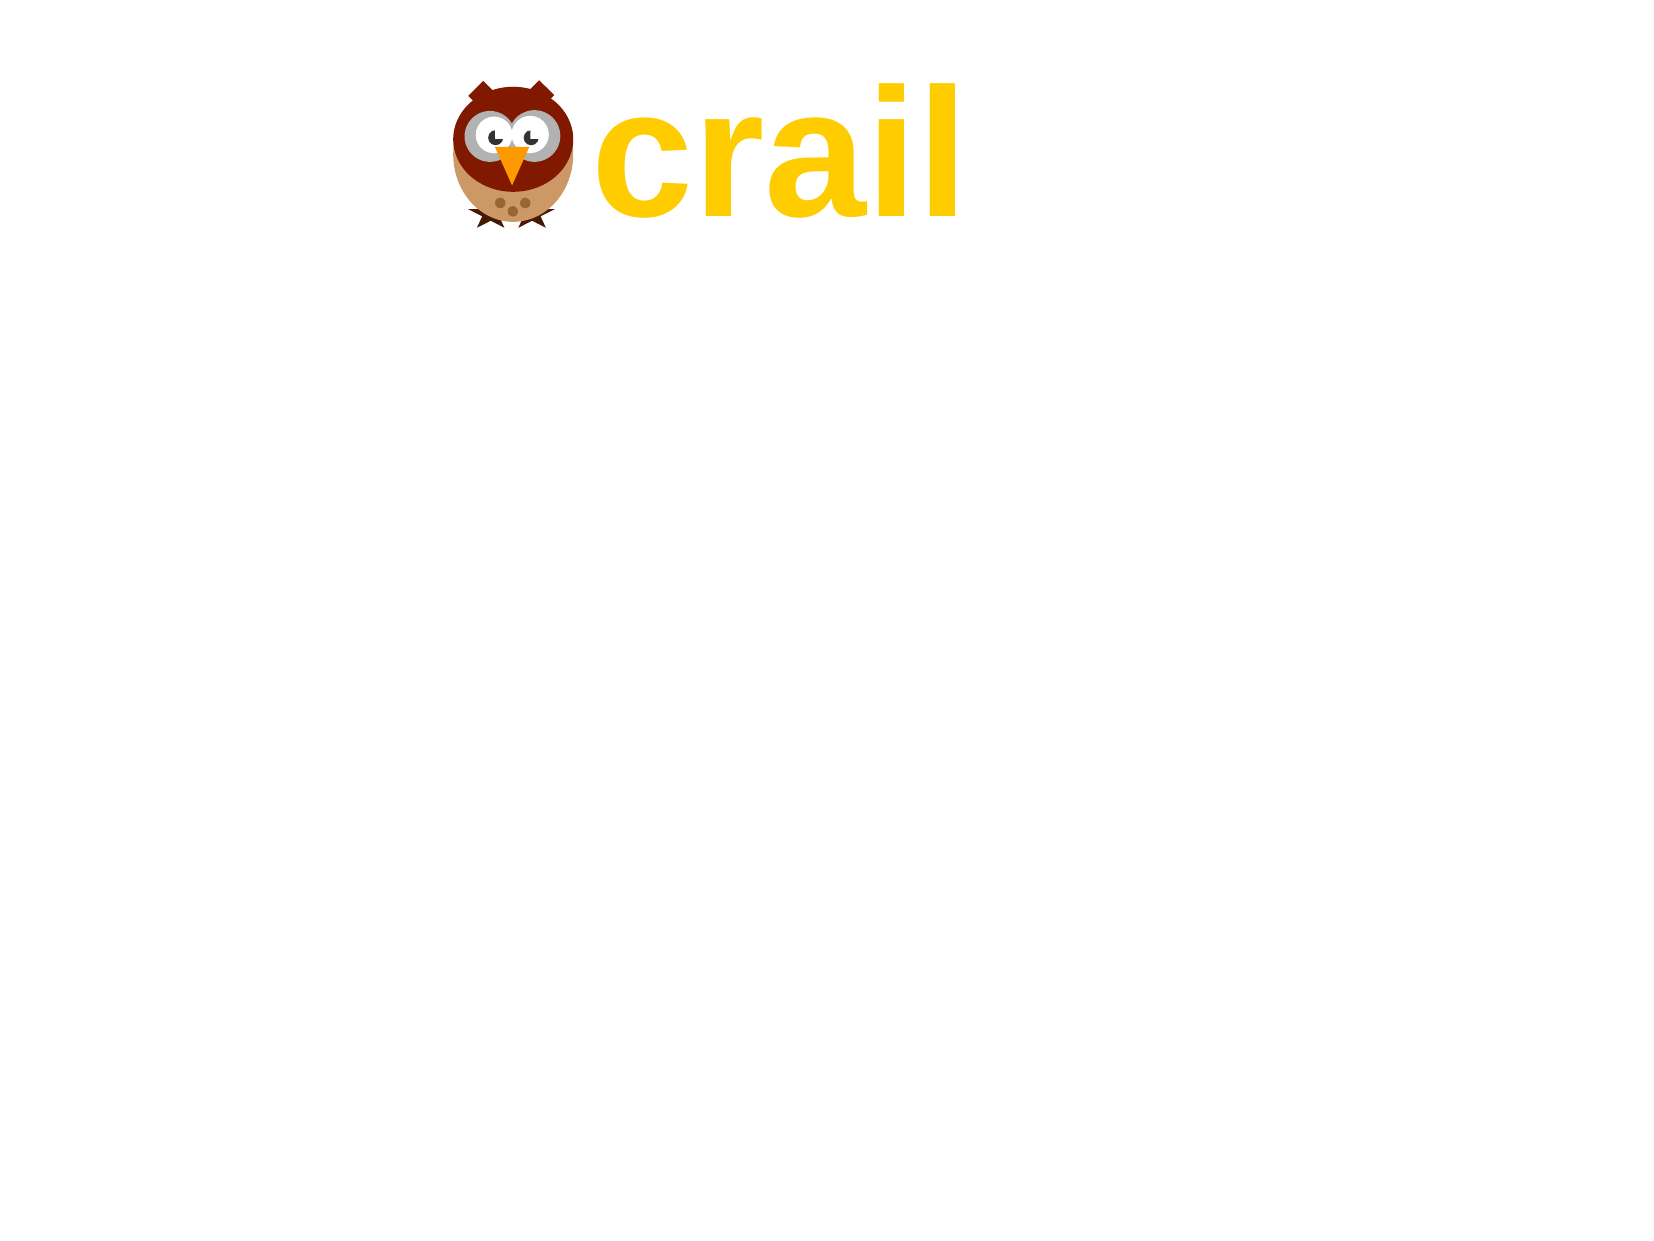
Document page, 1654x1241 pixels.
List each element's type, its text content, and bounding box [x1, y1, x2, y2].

text_box [453, 80, 574, 228]
text_box crail [576, 49, 1066, 256]
